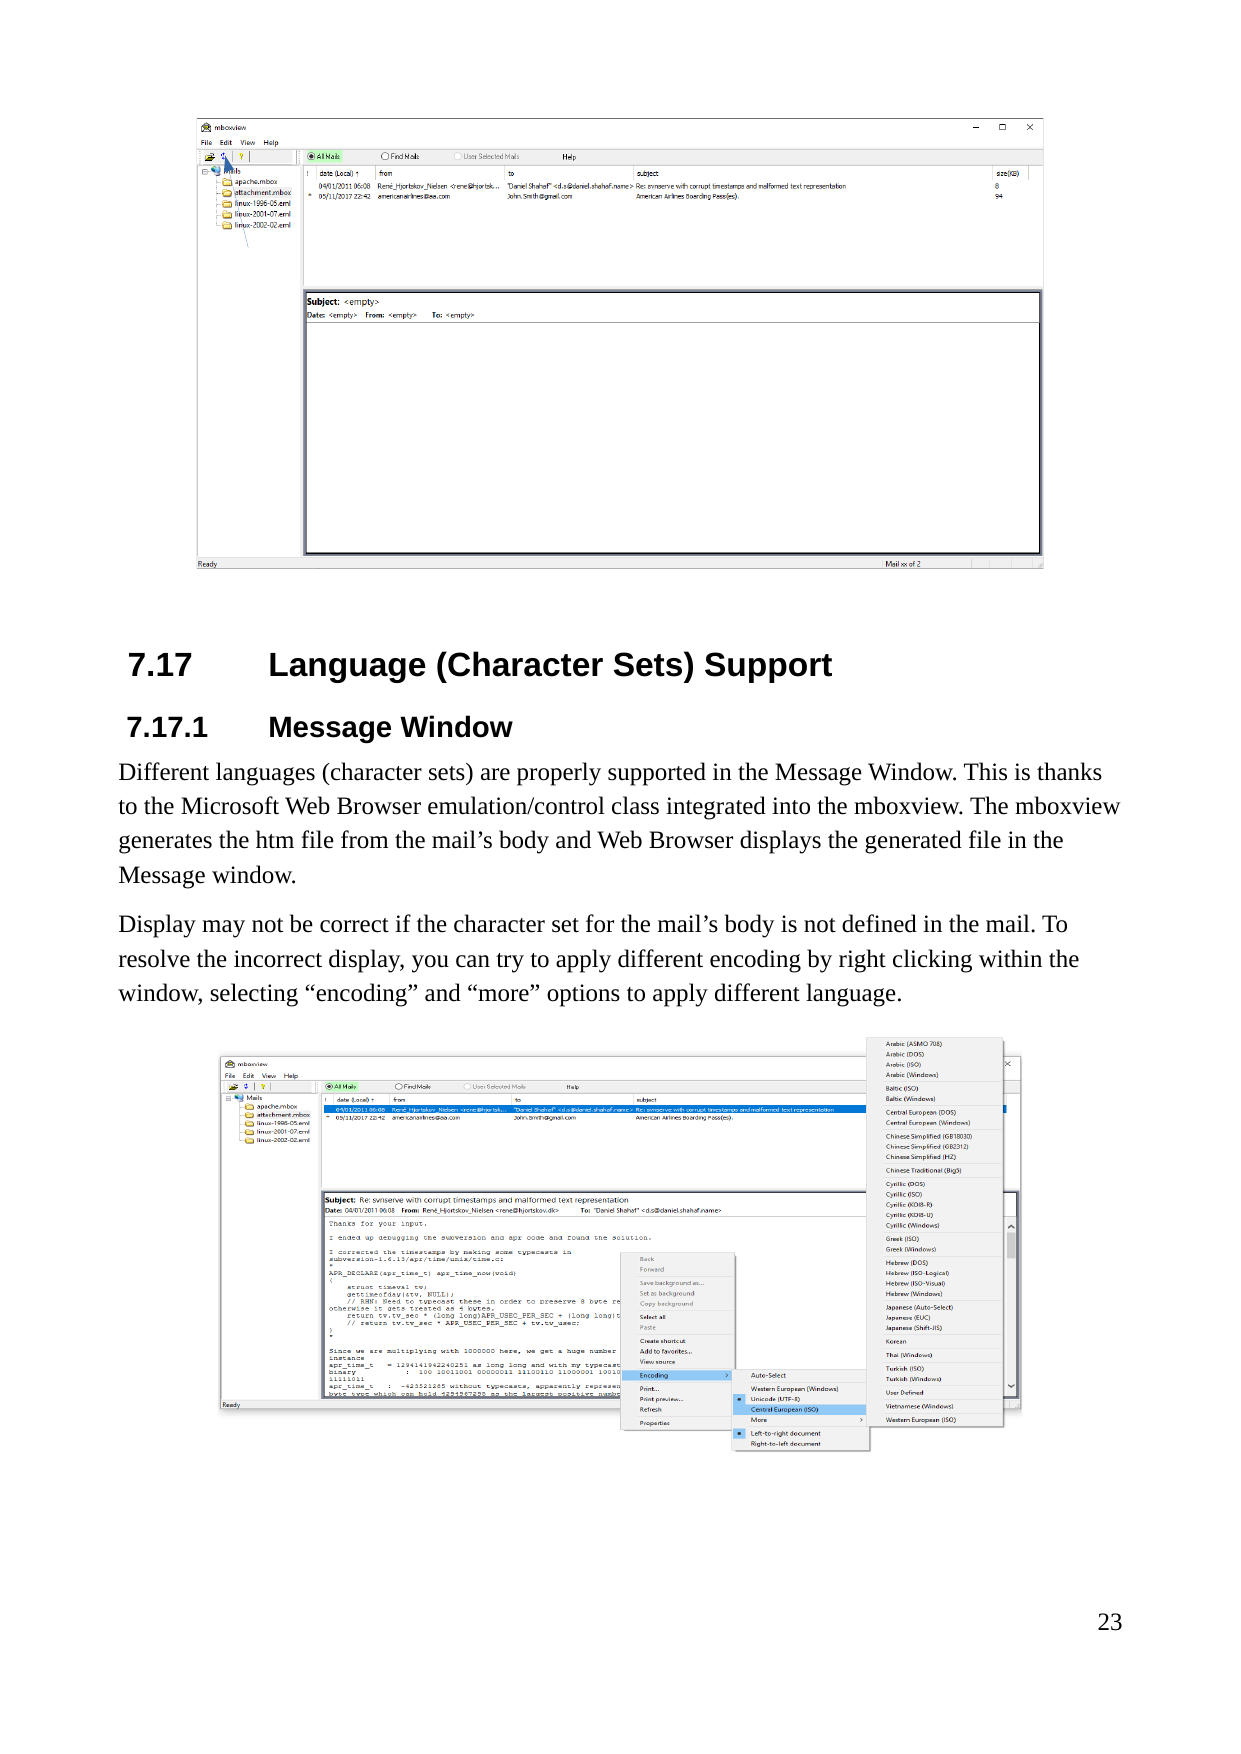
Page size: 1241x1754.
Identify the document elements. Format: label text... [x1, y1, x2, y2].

subtitle Message Window [118, 710, 1122, 744]
picture [218, 1027, 1023, 1453]
text Different languages (character sets) are properly supported in the Message Window. This is thanks to the Microsoft Web Browser emulation/control class integrated into the mboxview. The mboxview generates the htm file from the mail’s body and Web Browser displays the generated file in the Message window. [118, 757, 1122, 889]
picture [196, 118, 1044, 569]
subtitle Language (Character Sets) Support [118, 645, 1122, 683]
text Display may not be correct if the character set for the mail’s body is not defined in the mail. To resolve the incorrect display, you can try to apply different encoding by right clicking within the window, selecting “encoding” and “more” options to apply different language. [118, 909, 1122, 1007]
